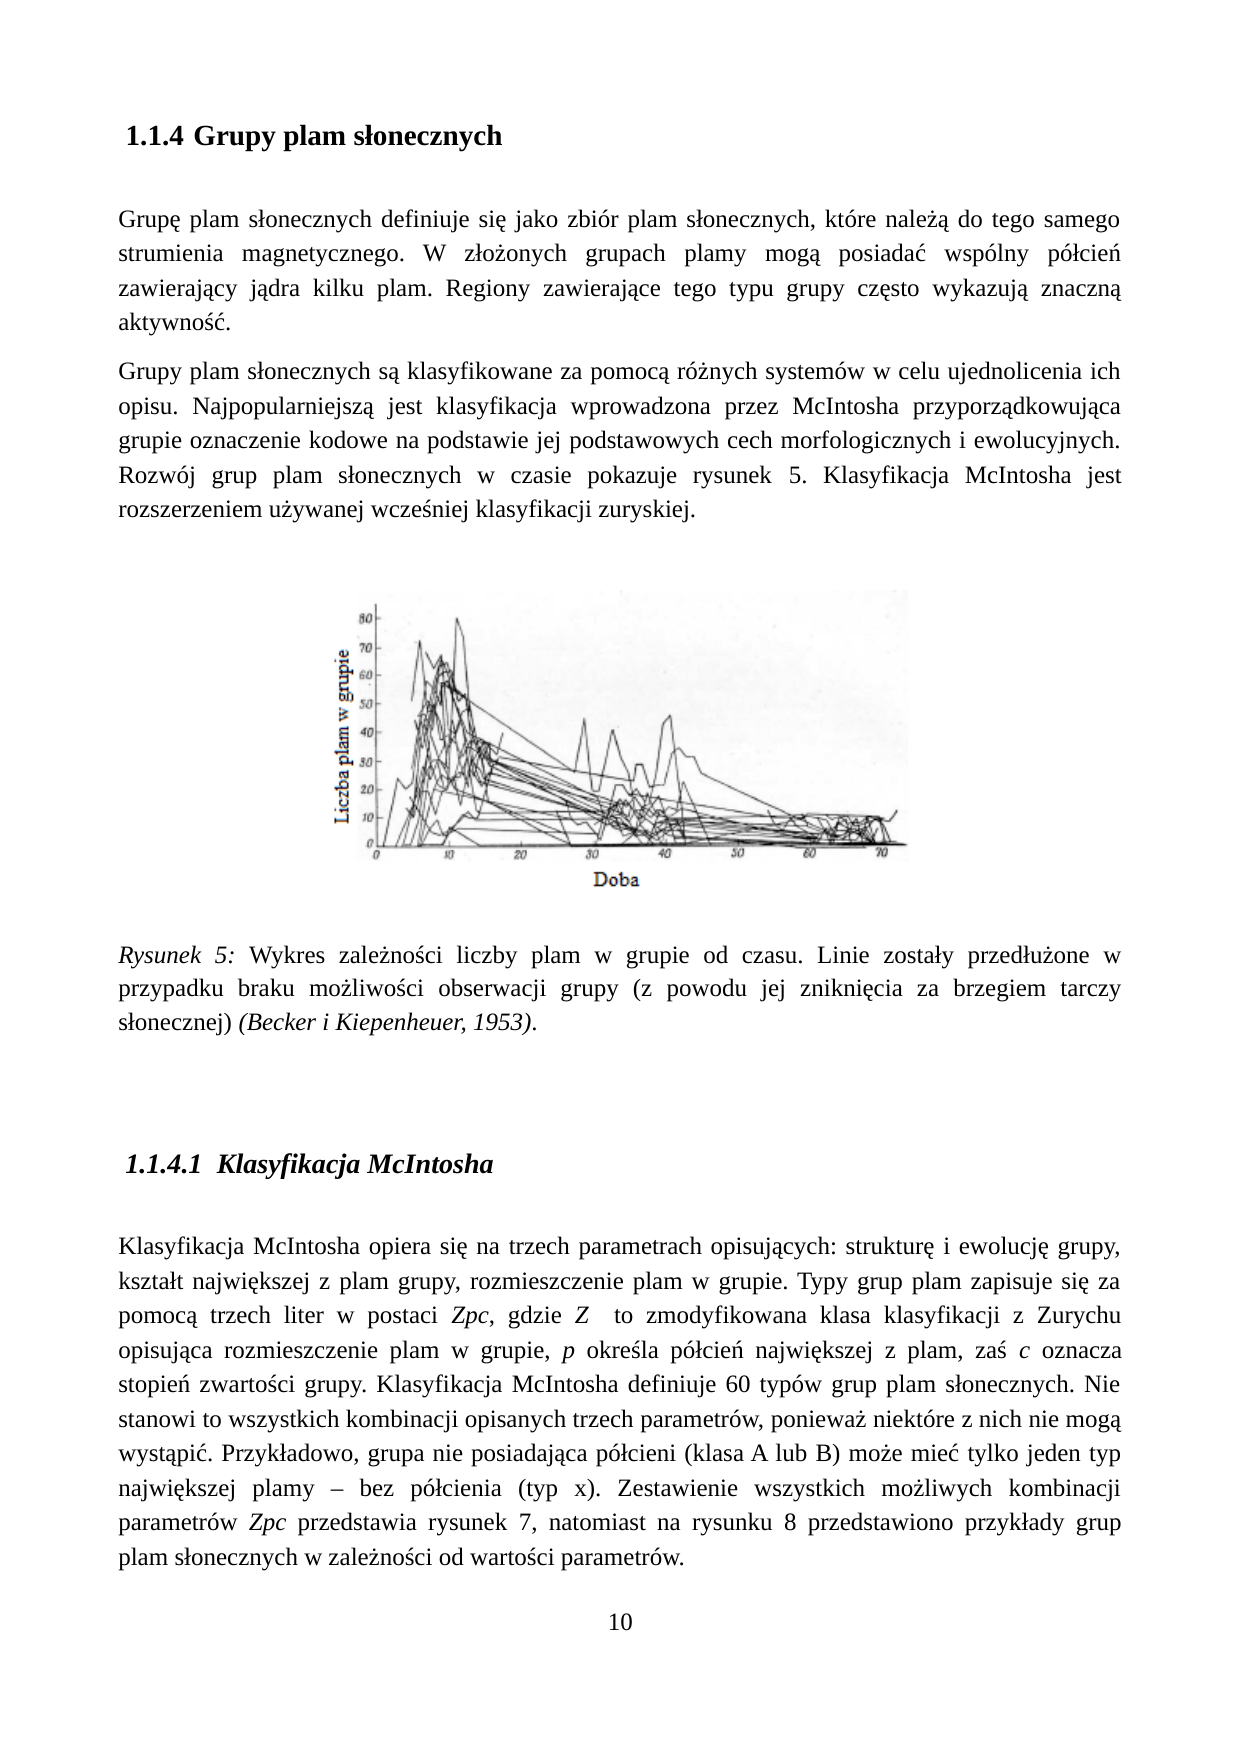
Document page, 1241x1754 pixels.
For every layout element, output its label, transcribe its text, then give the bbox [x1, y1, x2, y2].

text Rysunek 5: Wykres zależności liczby plam w grupie od czasu. Linie zostały przedłużone w przypadku braku możliwości obserwacji grupy (z powodu jej zniknięcia za brzegiem tarczy słonecznej) (Becker i Kiepenheuer, 1953). [118, 938, 1122, 1035]
picture [316, 590, 924, 899]
text Grupy plam słonecznych są klasyfikowane za pomocą różnych systemów w celu ujednolicenia ich opisu. Najpopularniejszą jest klasyfikacja wprowadzona przez McIntosha przyporządkowująca grupie oznaczenie kodowe na podstawie jej podstawowych cech morfologicznych i ewolucyjnych. Rozwój grup plam słonecznych w czasie pokazuje rysunek 5. Klasyfikacja McIntosha jest rozszerzeniem używanej wcześniej klasyfikacji zuryskiej. [118, 356, 1122, 523]
text Grupę plam słonecznych definiuje się jako zbiór plam słonecznych, które należą do tego samego strumienia magnetycznego. W złożonych grupach plamy mogą posiadać wspólny półcień zawierający jądra kilku plam. Regiony zawierające tego typu grupy często wykazują znaczną aktywność. [118, 204, 1122, 336]
text Klasyfikacja McIntosha opiera się na trzech parametrach opisujących: strukturę i ewolucję grupy, kształt największej z plam grupy, rozmieszczenie plam w grupie. Typy grup plam zapisuje się za pomocą trzech liter w postaci Zpc, gdzie Z to zmodyfikowana klasa klasyfikacji z Zurychu opisująca rozmieszczenie plam w grupie, p określa półcień największej z plam, zaś c oznacza stopień zwartości grupy. Klasyfikacja McIntosha definiuje 60 typów grup plam słonecznych. Nie stanowi to wszystkich kombinacji opisanych trzech parametrów, ponieważ niektóre z nich nie mogą wystąpić. Przykładowo, grupa nie posiadająca półcieni (klasa A lub B) może mieć tylko jeden typ największej plamy – bez półcienia (typ x). Zestawienie wszystkich możliwych kombinacji parametrów Zpc przedstawia rysunek 7, natomiast na rysunku 8 przedstawiono przykłady grup plam słonecznych w zależności od wartości parametrów. [118, 1231, 1122, 1570]
subtitle Klasyfikacja McIntosha [118, 1147, 1122, 1179]
subtitle Grupy plam słonecznych [118, 118, 1122, 152]
